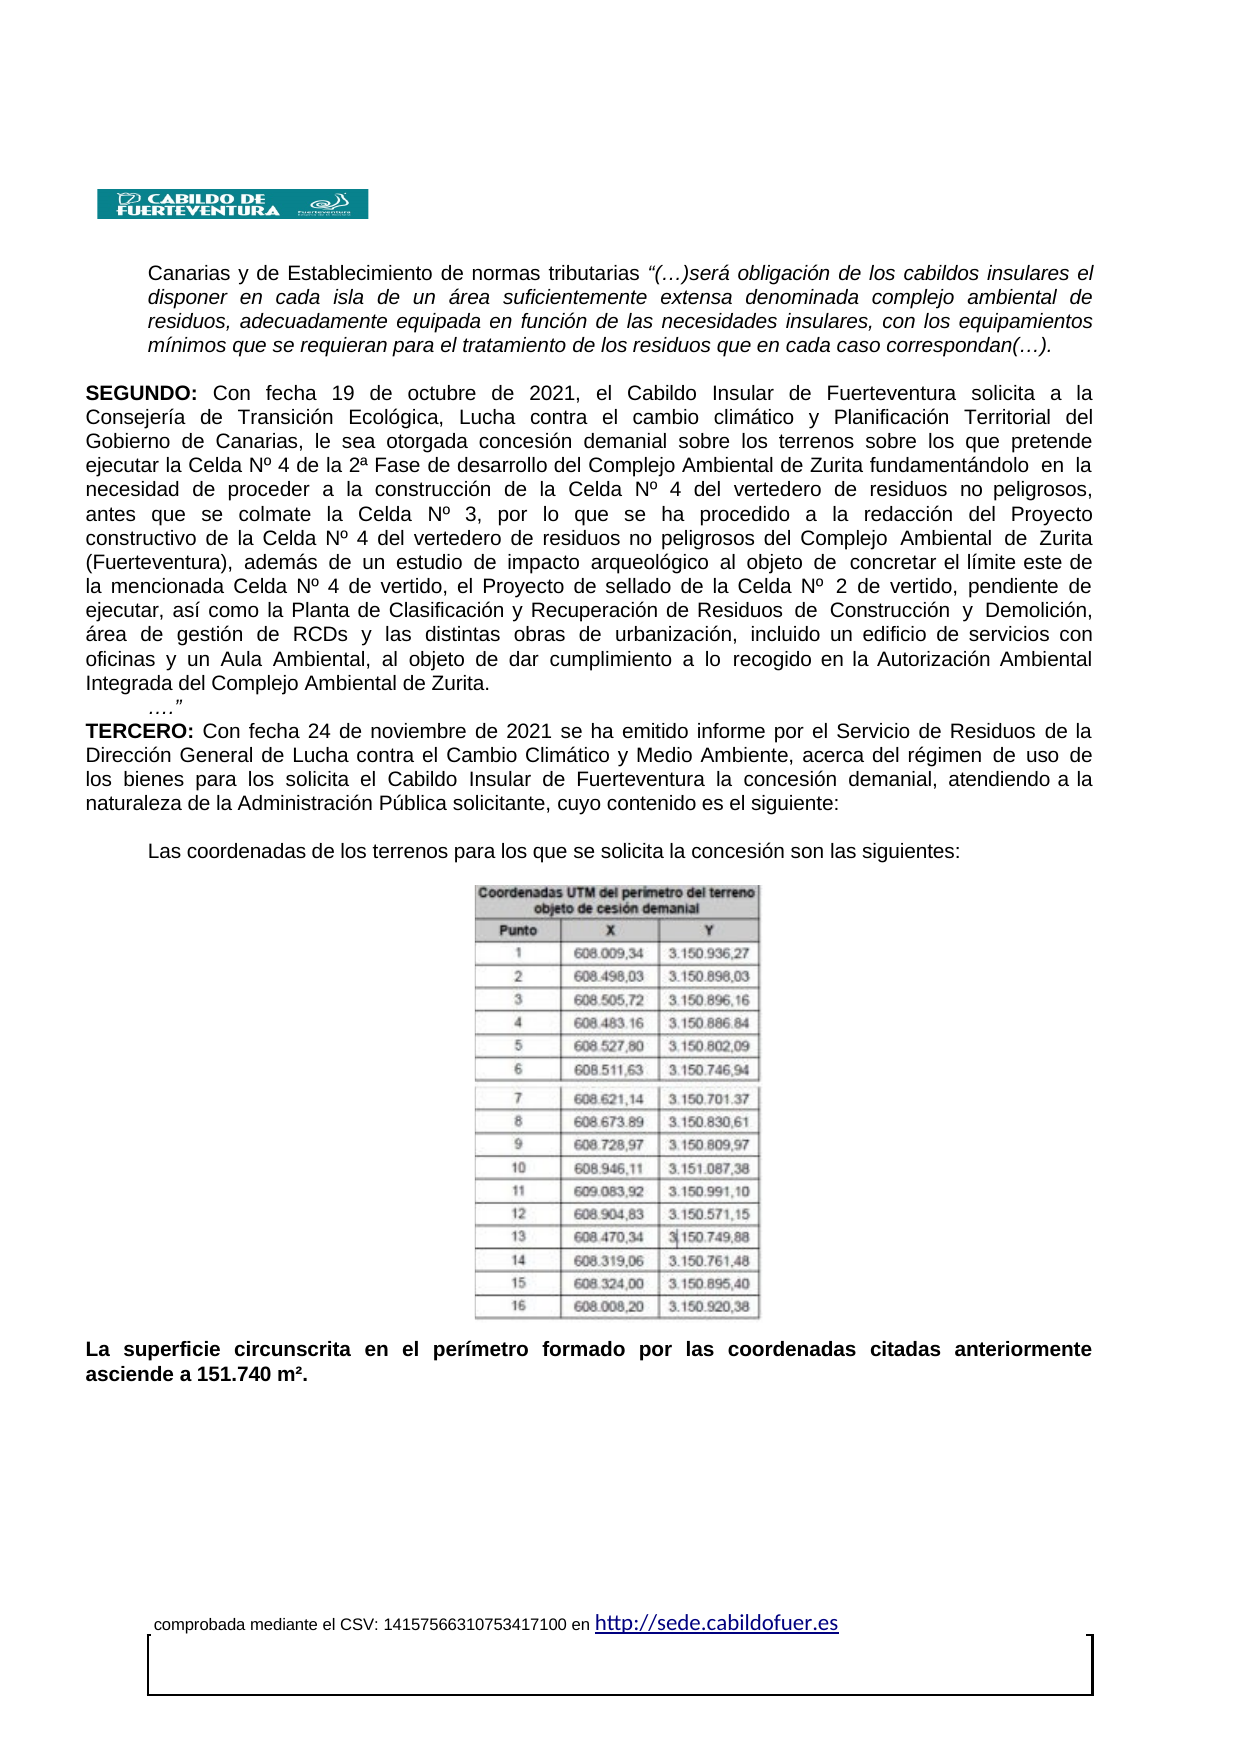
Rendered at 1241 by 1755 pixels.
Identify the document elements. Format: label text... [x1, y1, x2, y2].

picture [97, 189, 369, 219]
text Canarias y de Establecimiento de normas tributarias “(…)será obligación de los cabildos insulares el disponer en cada isla de un área suficientemente extensa denominada complejo ambiental de residuos, adecuadamente equipada en función de las necesidades insulares, con los equipamientos mínimos que se requieran para el tratamiento de los residuos que en cada caso correspondan(…). [148, 260, 1093, 357]
text ….” [148, 694, 1107, 718]
text TERCERO: Con fecha 24 de noviembre de 2021 se ha emitido informe por el Servicio de Residuos de la Dirección General de Lucha contra el Cambio Climático y Medio Ambiente, acerca del régimen de uso de los bienes para los solicita el Cabildo Insular de Fuerteventura la concesión demanial, atendiendo a la naturaleza de la Administración Pública solicitante, cuyo contenido es el siguiente: [85, 718, 1093, 815]
text SEGUNDO: Con fecha 19 de octubre de 2021, el Cabildo Insular de Fuerteventura solicita a la Consejería de Transición Ecológica, Lucha contra el cambio climático y Planificación Territorial del Gobierno de Canarias, le sea otorgada concesión demanial sobre los terrenos sobre los que pretende ejecutar la Celda Nº 4 de la 2ª Fase de desarrollo del Complejo Ambiental de Zurita fundamentándolo en la necesidad de proceder a la construcción de la Celda Nº 4 del vertedero de residuos no peligrosos, antes que se colmate la Celda Nº 3, por lo que se ha procedido a la redacción del Proyecto constructivo de la Celda Nº 4 del vertedero de residuos no peligrosos del Complejo Ambiental de Zurita (Fuerteventura), además de un estudio de impacto arqueológico al objeto de concretar el límite este de la mencionada Celda Nº 4 de vertido, el Proyecto de sellado de la Celda Nº 2 de vertido, pendiente de ejecutar, así como la Planta de Clasificación y Recuperación de Residuos de Construcción y Demolición, área de gestión de RCDs y las distintas obras de urbanización, incluido un edificio de servicios con oficinas y un Aula Ambiental, al objeto de dar cumplimiento a lo recogido en la Autorización Ambiental Integrada del Complejo Ambiental de Zurita. [85, 381, 1093, 694]
subtitle La superficie circunscrita en el perímetro formado por las coordenadas citadas anteriormente asciende a 151.740 m². [85, 1337, 1093, 1385]
picture [474, 885, 766, 1337]
text Las coordenadas de los terrenos para los que se solicita la concesión son las siguientes: [148, 839, 1107, 863]
